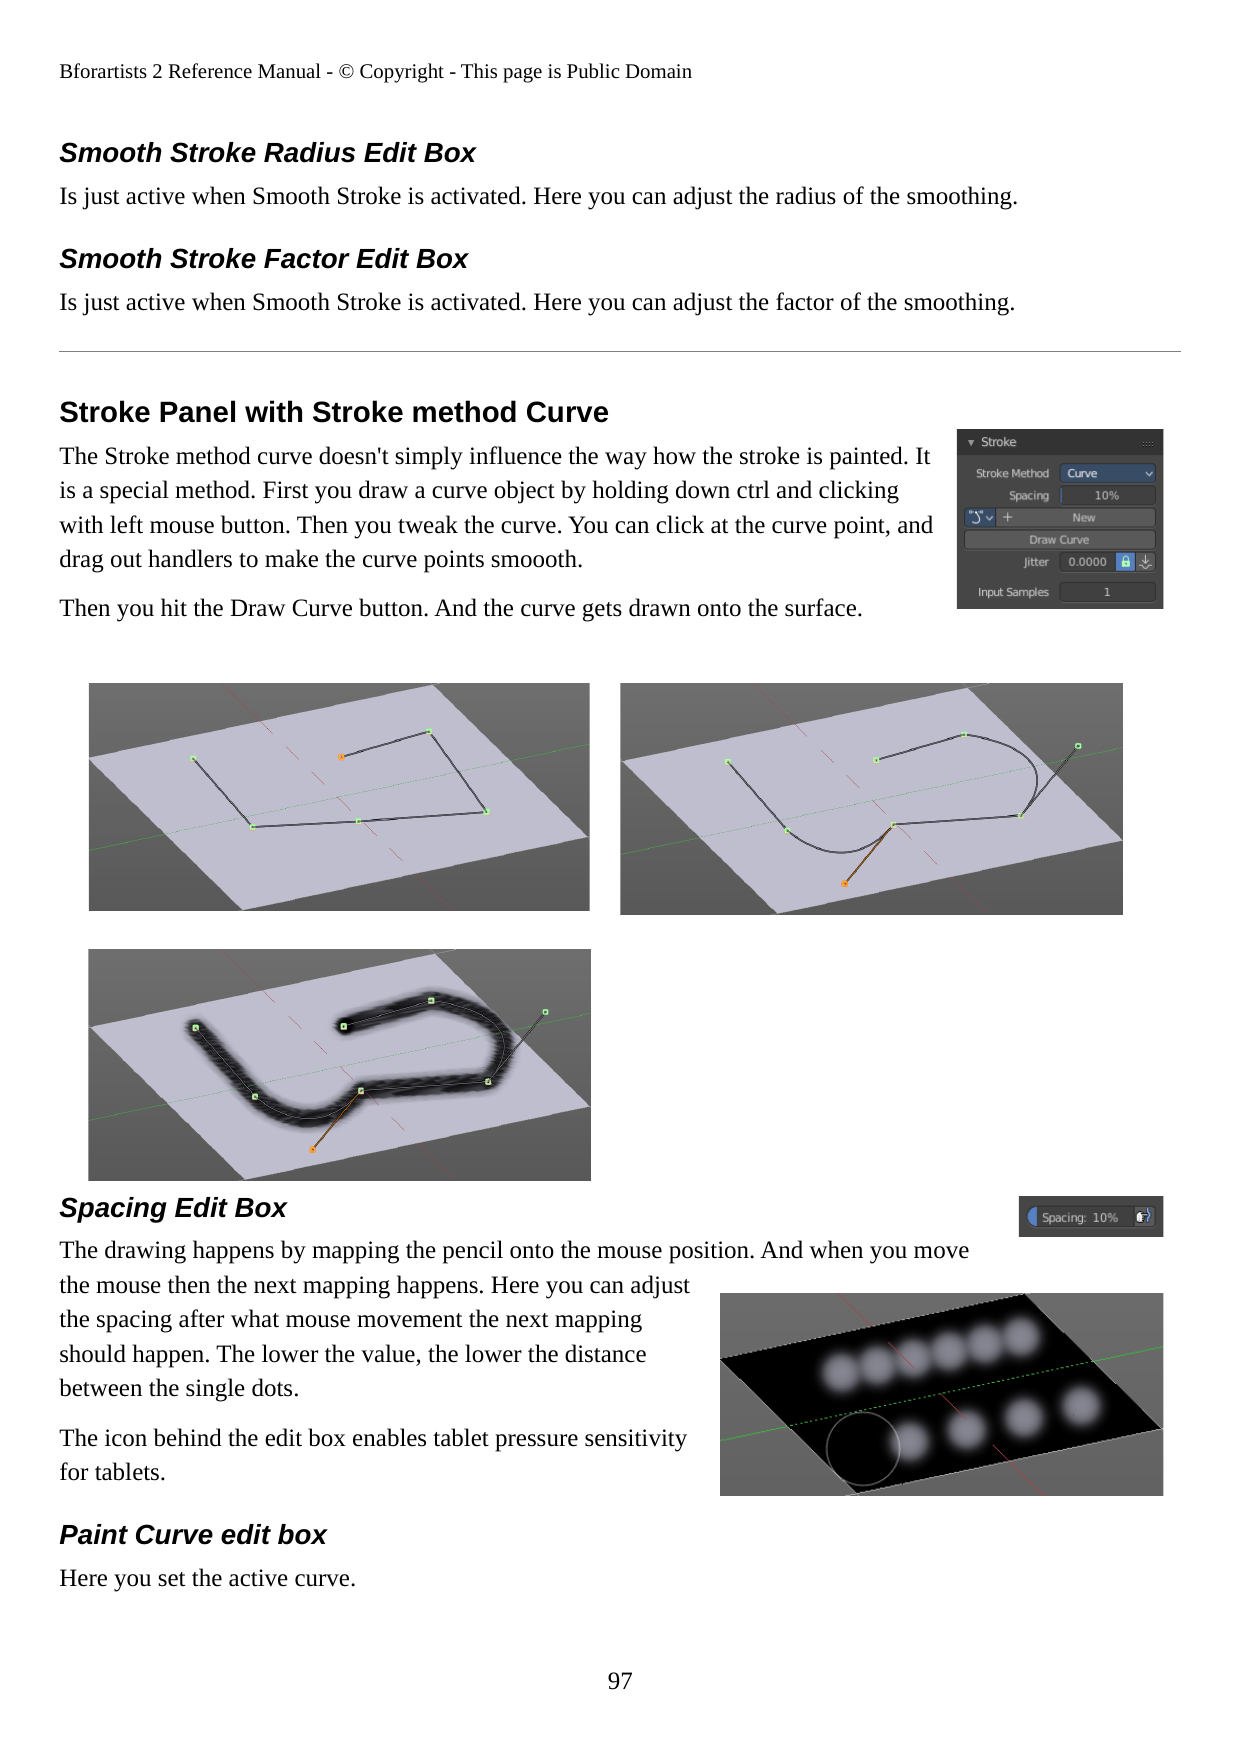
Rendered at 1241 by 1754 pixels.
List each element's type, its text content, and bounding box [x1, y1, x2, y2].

picture [956, 429, 1164, 609]
subtitle Spacing Edit Box [59, 1191, 1181, 1223]
text Is just active when Smooth Stroke is activated. Here you can adjust the radius of the smoothing. [59, 181, 1181, 210]
text The drawing happens by mapping the pencil onto the mouse position. And when you move the mouse then the next mapping happens. Here you can adjust the spacing after what mouse movement the next mapping should happen. The lower the value, the lower the distance between the single dots. [59, 1236, 1181, 1402]
subtitle Stroke Panel with Stroke method Curve [59, 395, 1181, 428]
text Is just active when Smooth Stroke is activated. Here you can adjust the factor of the smoothing. [59, 287, 1181, 316]
text Here you set the active curve. [59, 1563, 1181, 1592]
picture [620, 683, 1123, 915]
picture [1018, 1196, 1164, 1237]
subtitle Smooth Stroke Radius Edit Box [59, 137, 1181, 168]
picture [88, 949, 591, 1181]
text The Stroke method curve doesn't simply influence the way how the stroke is painted. It is a special method. First you draw a curve object by holding down ctrl and clicking with left mouse button. Then you tweak the curve. You can click at the curve point, and drag out handlers to make the curve points smoooth. [59, 441, 956, 573]
subtitle Smooth Stroke Factor Edit Box [59, 243, 1181, 274]
subtitle Paint Curve edit box [59, 1519, 1181, 1551]
text Then you hit the Draw Curve button. And the curve gets drawn onto the surface. [59, 593, 1181, 622]
picture [88, 683, 590, 911]
text The icon behind the edit box enables tablet pressure sensitivity for tablets. [59, 1423, 720, 1486]
picture [720, 1293, 1164, 1496]
